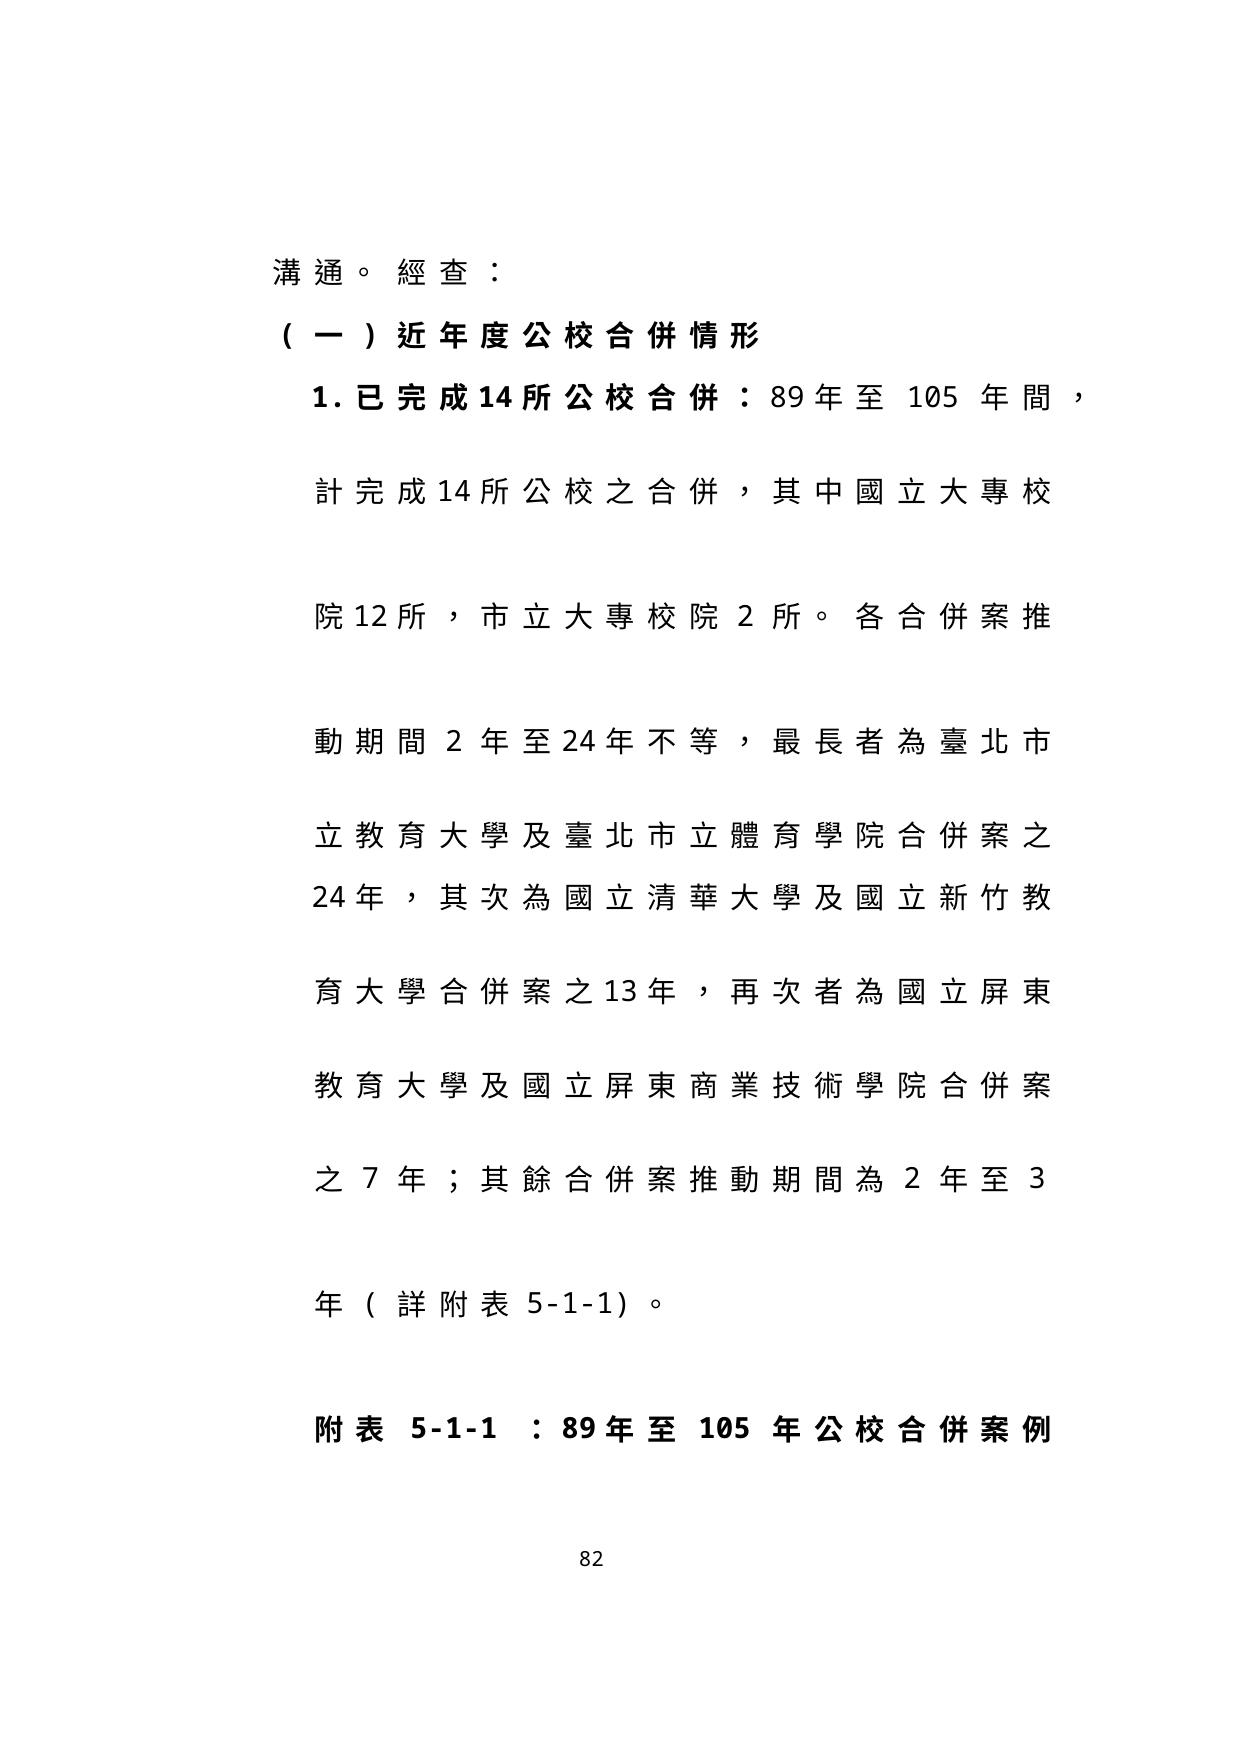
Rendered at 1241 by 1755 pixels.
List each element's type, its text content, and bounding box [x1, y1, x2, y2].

text 附表5-1-1：89年至105年公校合併案例 [299, 1354, 1058, 1479]
text (一)近年度公校合併情形 [242, 292, 1058, 354]
text 溝通。經查： [242, 229, 1058, 292]
text 1.已完成14所公校合併：89年至105年間，計完成14所公校之合併，其中國立大專校院12所，市立大專校院2所。各合併案推動期間2年至24年不等，最長者為臺北市立教育大學及臺北市立體育學院合併案之24年，其次為國立清華大學及國立新竹教育大學合併案之13年，再次者為國立屏東教育大學及國立屏東商業技術學院合併案之7年；其餘合併案推動期間為2年至3年(詳附表5-1-1)。 [271, 354, 1058, 1354]
